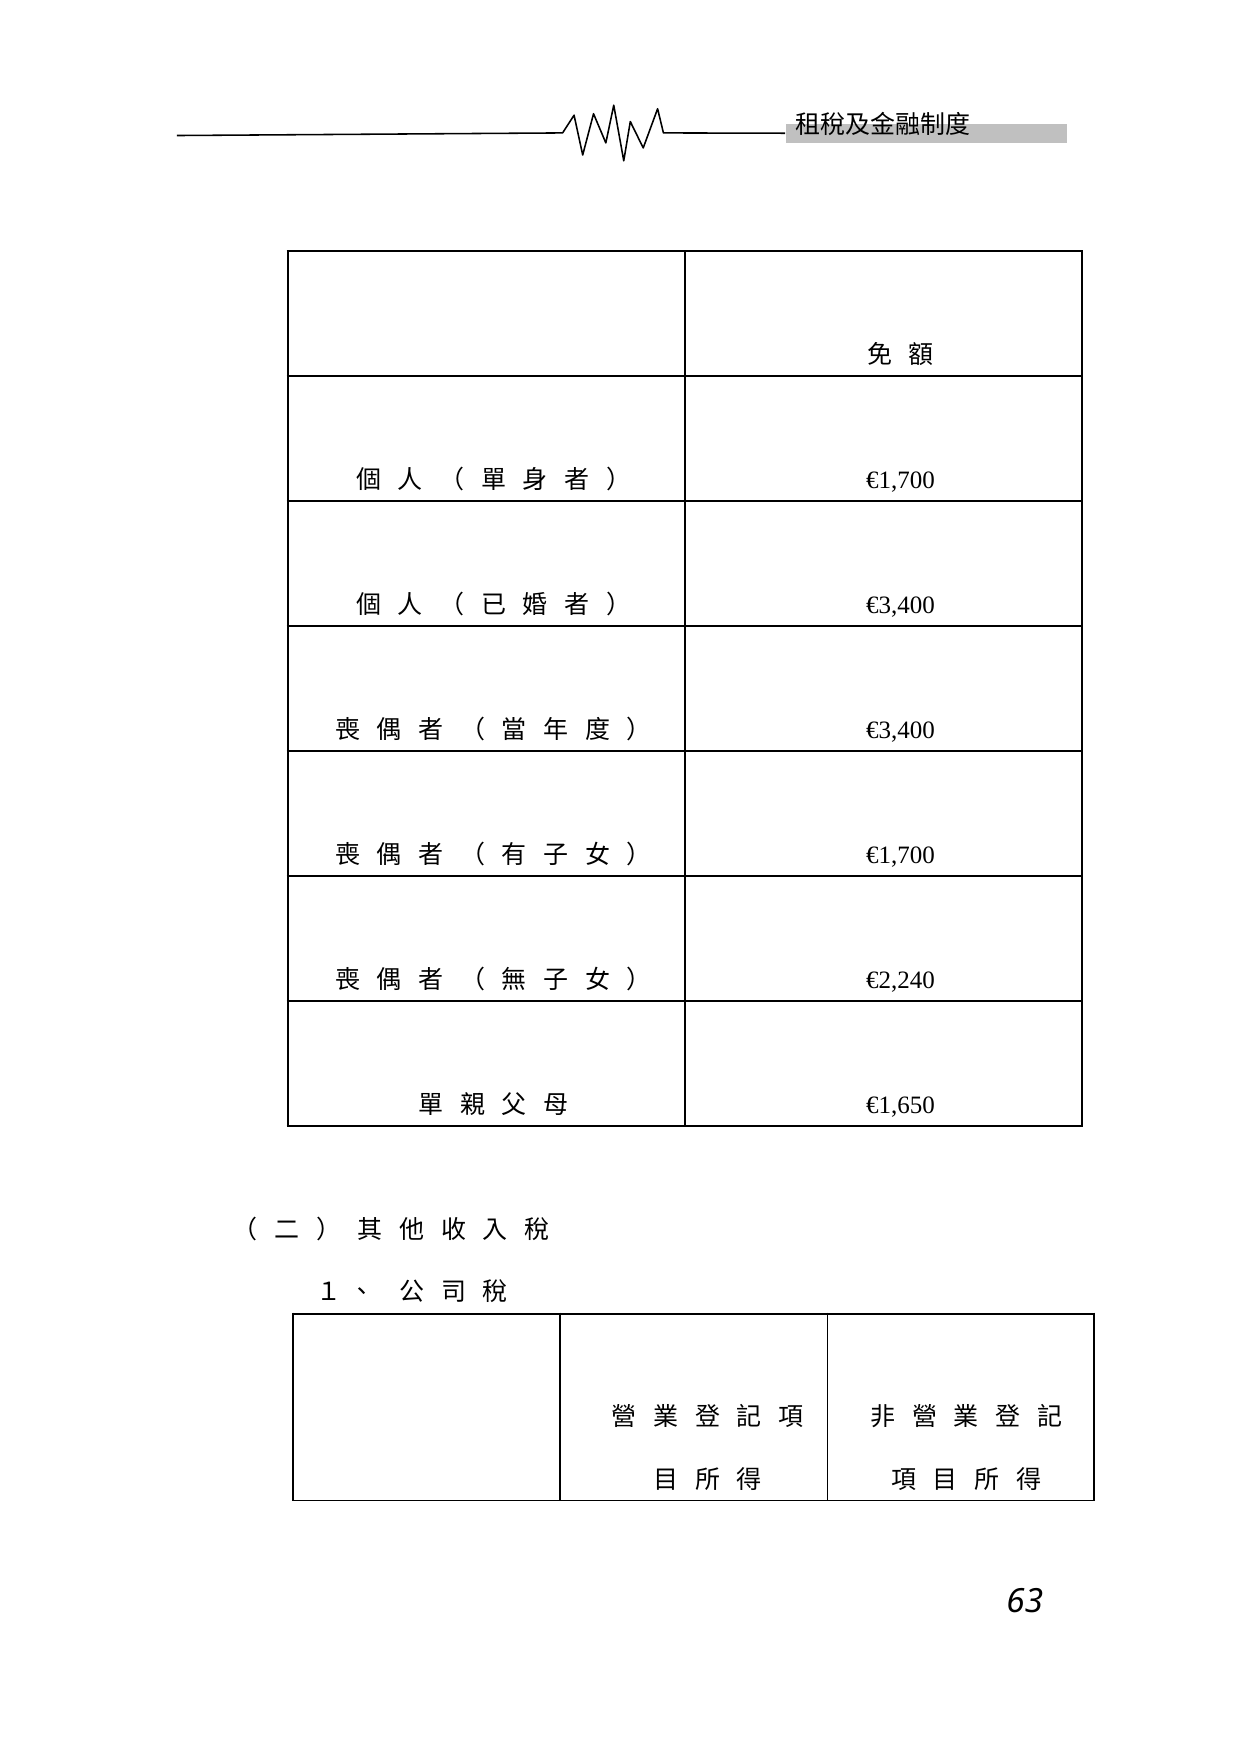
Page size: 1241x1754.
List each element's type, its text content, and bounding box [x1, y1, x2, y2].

table_header [294, 1315, 559, 1500]
table_header [289, 252, 684, 375]
table_cell 個人（已婚者） [289, 502, 684, 625]
table_header 非營業登記項目所得 [828, 1315, 1093, 1500]
text （二）其他收入稅 [207, 1188, 1058, 1250]
table_cell €3,400 [686, 502, 1081, 625]
table_cell €1,700 [686, 377, 1081, 500]
table_cell 喪偶者（有子女） [289, 752, 684, 875]
table_cell €3,400 [686, 627, 1081, 750]
table_cell 個人（單身者） [289, 377, 684, 500]
table_cell 喪偶者（無子女） [289, 877, 684, 1000]
text １、公司稅 [281, 1250, 1058, 1313]
table_cell €1,650 [686, 1002, 1081, 1125]
table_header 免額 [686, 252, 1081, 375]
table_header 營業登記項目所得 [561, 1315, 827, 1500]
table_cell 喪偶者（當年度） [289, 627, 684, 750]
table_cell 單親父母 [289, 1002, 684, 1125]
table_cell €1,700 [686, 752, 1081, 875]
table_cell €2,240 [686, 877, 1081, 1000]
